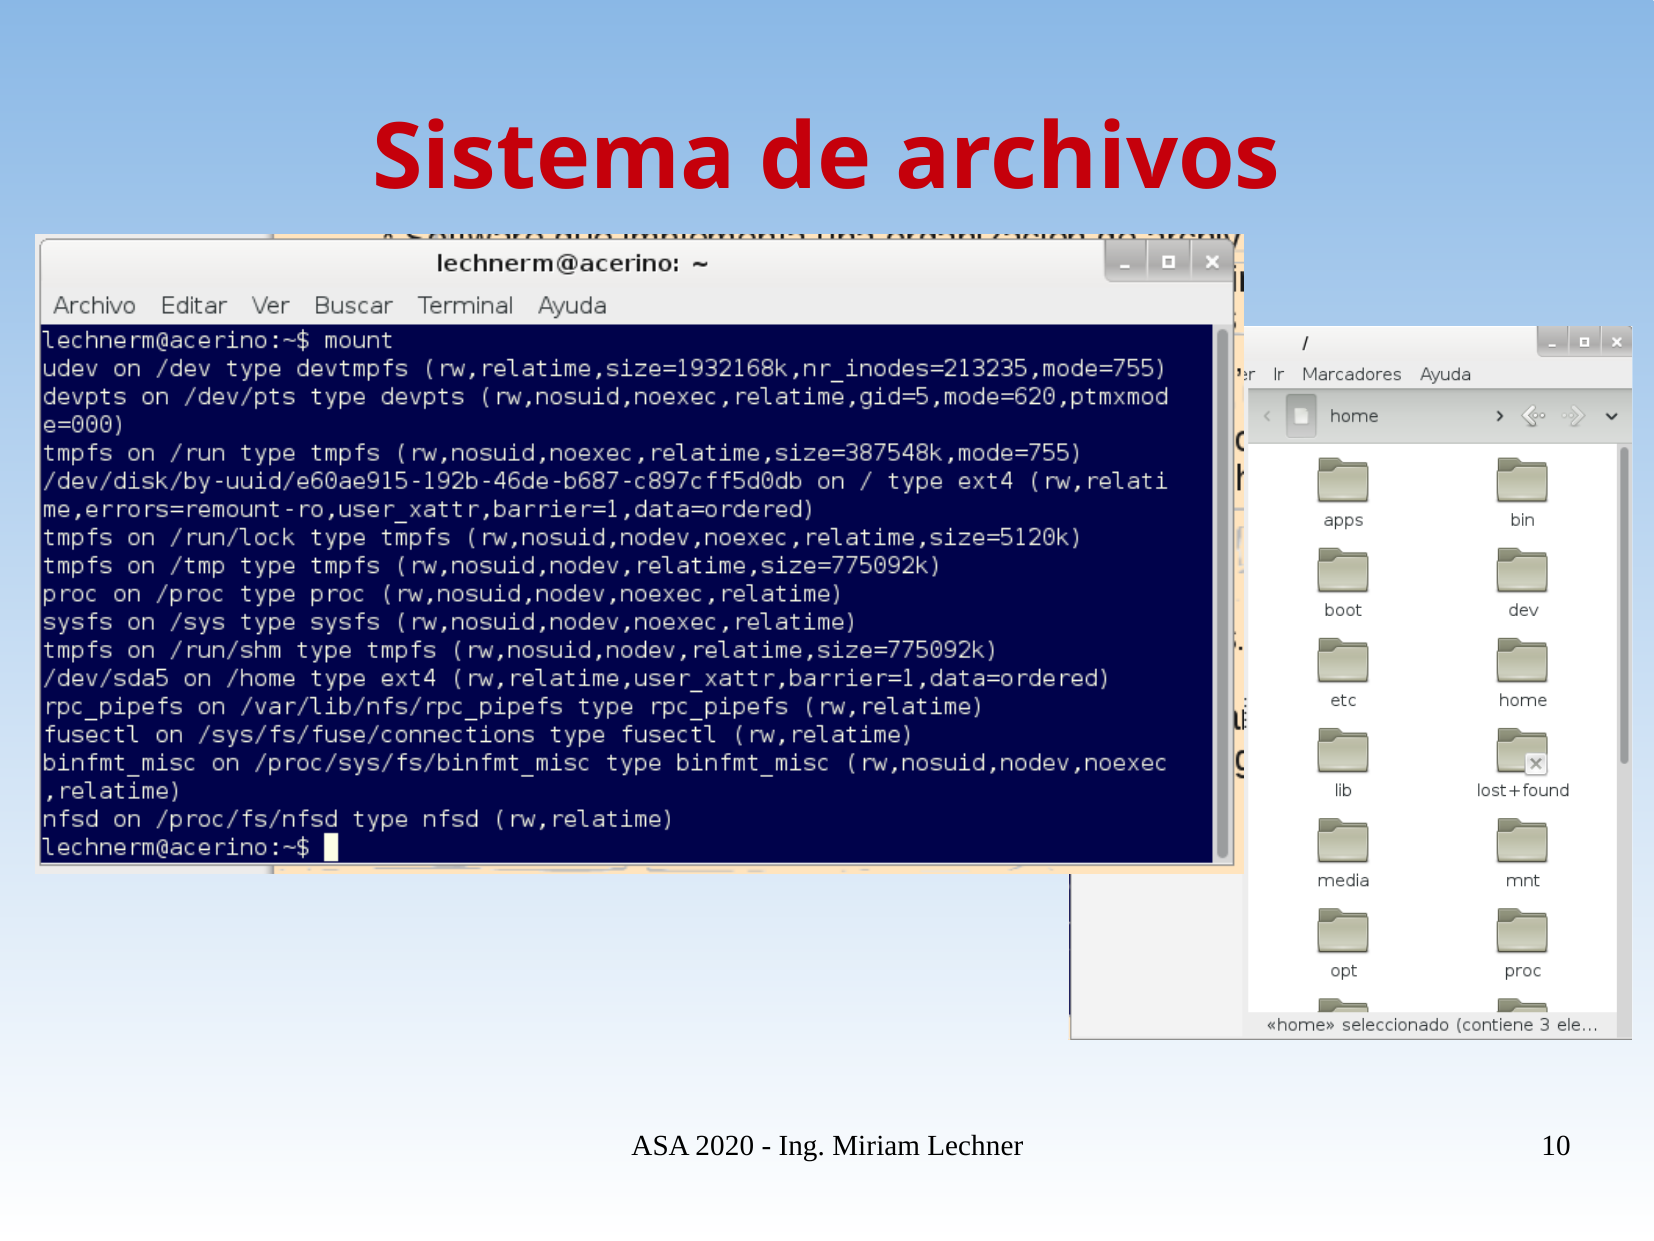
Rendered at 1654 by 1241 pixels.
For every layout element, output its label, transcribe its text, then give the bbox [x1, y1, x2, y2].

title Sistema de archivos [82, 49, 1571, 257]
picture [35, 234, 1632, 1040]
